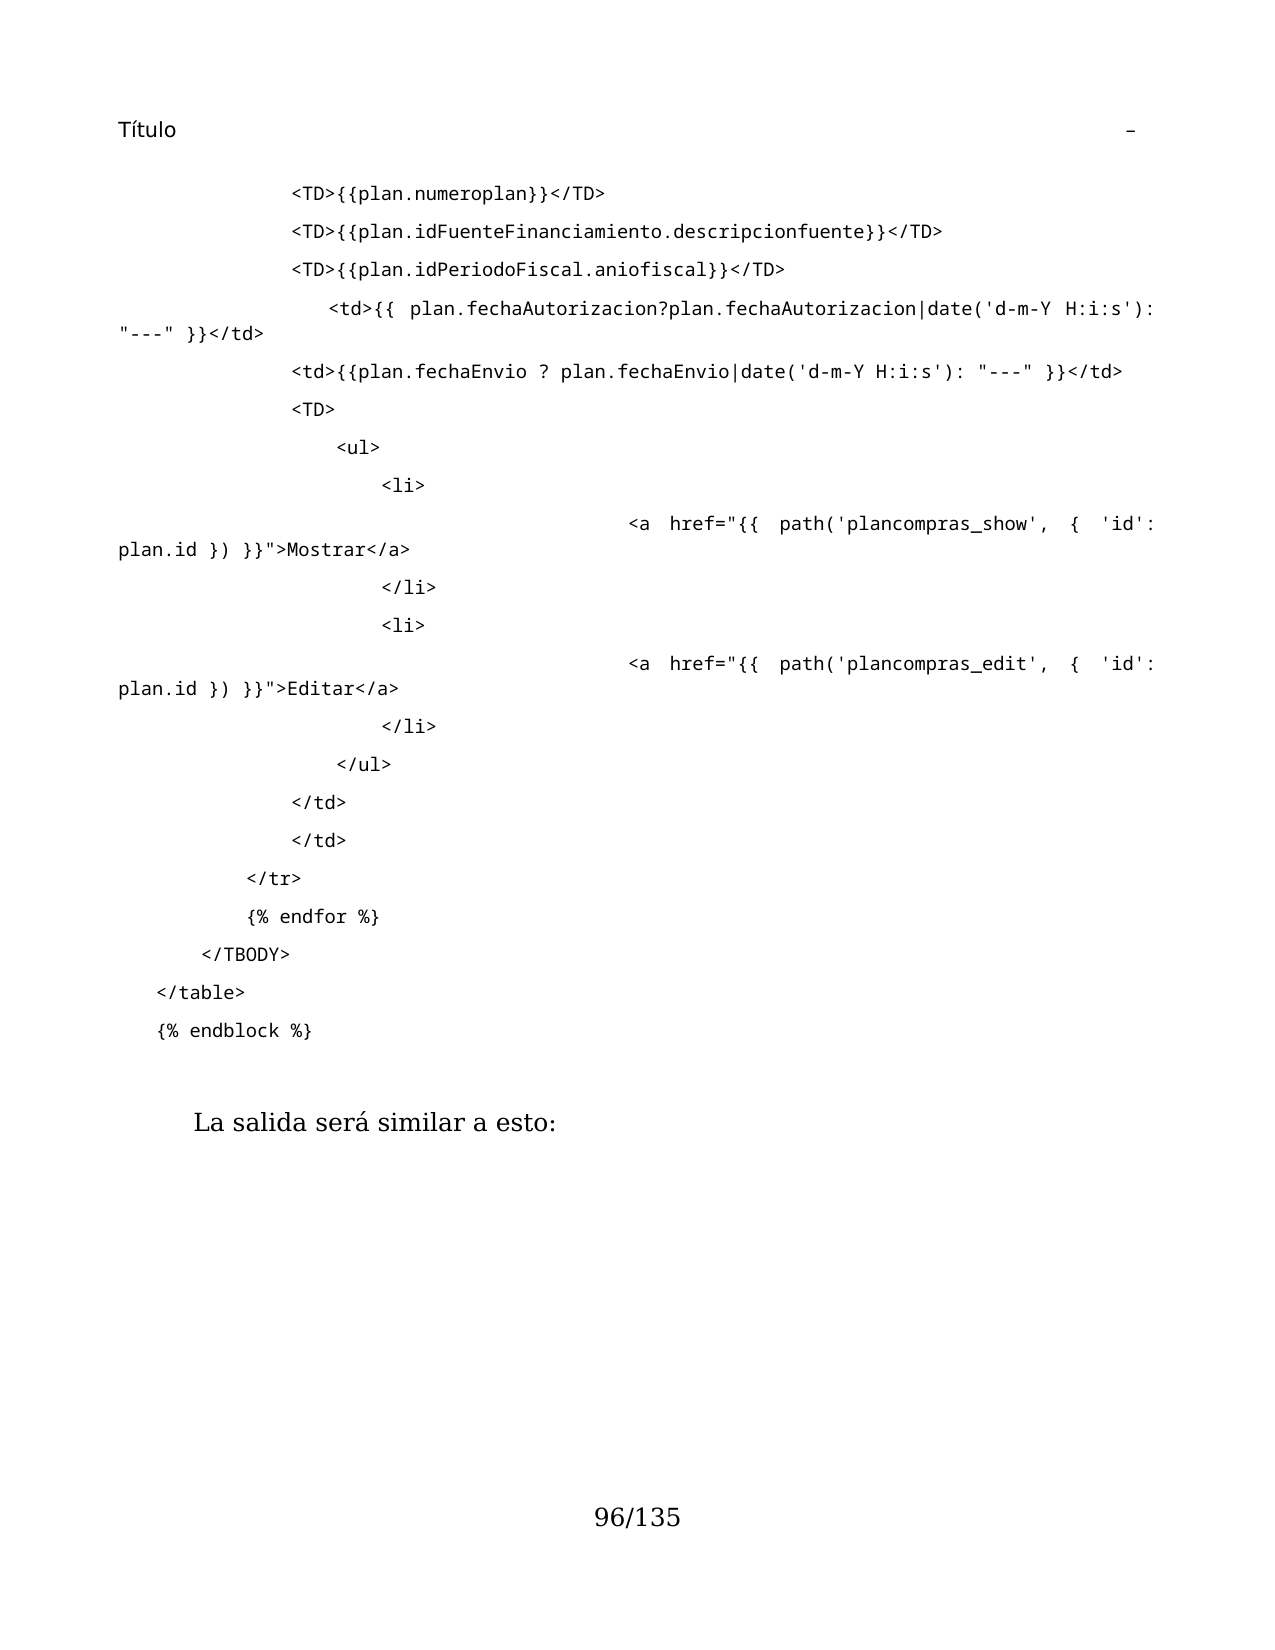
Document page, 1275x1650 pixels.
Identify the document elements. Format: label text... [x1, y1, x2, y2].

text <TD> [118, 396, 1157, 422]
text <a href="{{ path('plancompras_show', { 'id': plan.id }) }}">Mostrar</a> [118, 510, 1157, 561]
text </TBODY> [118, 942, 1157, 967]
text <TD>{{plan.idFuenteFinanciamiento.descripcionfuente}}</TD> [118, 219, 1157, 244]
text <td>{{plan.fechaEnvio ? plan.fechaEnvio|date('d-m-Y H:i:s'): "---" }}</td> [118, 358, 1157, 384]
text </td> [118, 828, 1157, 853]
text <li> [118, 612, 1157, 637]
text </ul> [118, 752, 1157, 777]
text </tr> [118, 866, 1157, 891]
text <li> [118, 472, 1157, 498]
text </li> [118, 574, 1157, 599]
text <a href="{{ path('plancompras_edit', { 'id': plan.id }) }}">Editar</a> [118, 650, 1157, 701]
text </li> [118, 713, 1157, 739]
text </td> [118, 789, 1157, 815]
text <TD>{{plan.numeroplan}}</TD> [118, 181, 1157, 206]
text <ul> [118, 434, 1157, 460]
text </table> [118, 980, 1157, 1005]
text {% endblock %} [118, 1018, 1157, 1043]
text {% endfor %} [118, 904, 1157, 929]
text <TD>{{plan.idPeriodoFiscal.aniofiscal}}</TD> [118, 257, 1157, 282]
text La salida será similar a esto: [118, 1108, 1157, 1137]
text <td>{{ plan.fechaAutorizacion?plan.fechaAutorizacion|date('d-m-Y H:i:s'): "---" }}</td> [118, 295, 1157, 346]
